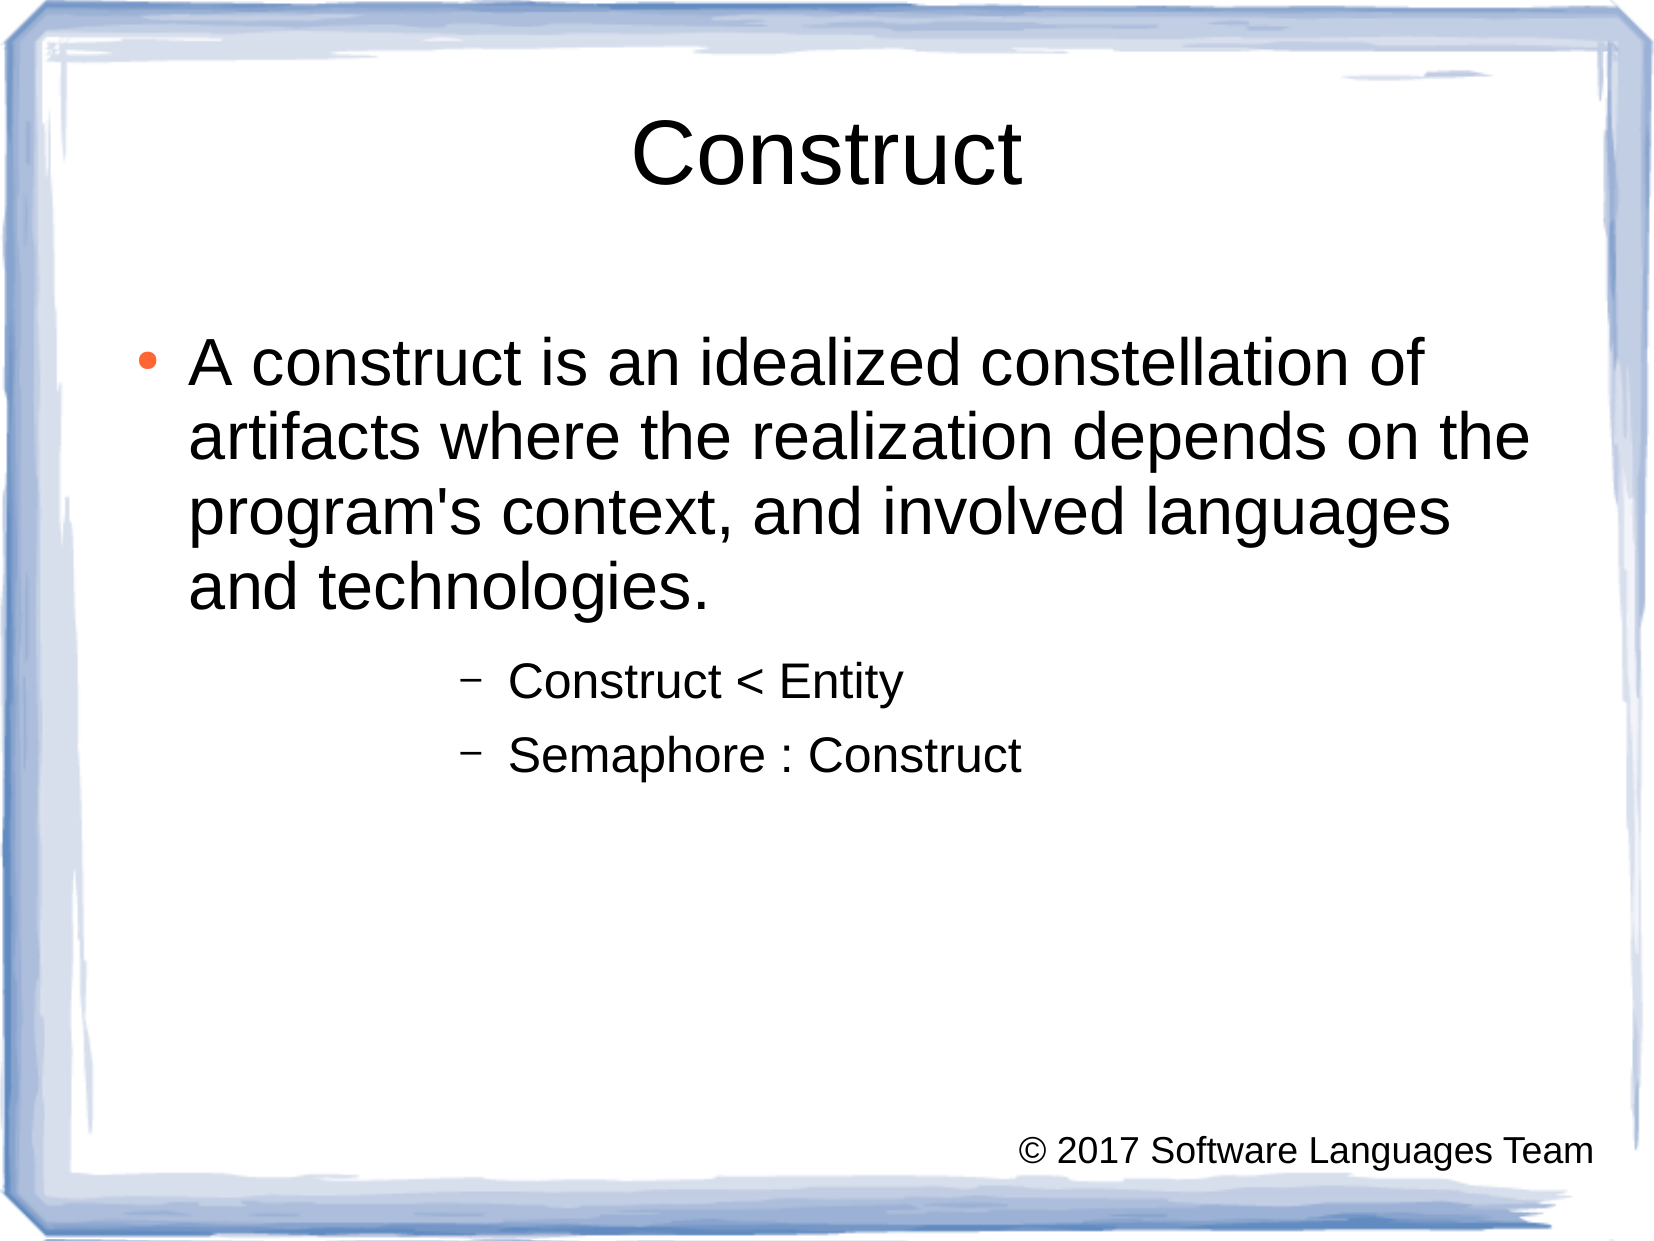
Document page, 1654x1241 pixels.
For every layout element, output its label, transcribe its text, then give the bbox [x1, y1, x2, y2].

title Construct [82, 49, 1571, 257]
list A construct is an idealized constellation of artifacts where the realization depends on the program's context, and involved languages and technologies. Construct < Entity Semaphore : Construct [118, 324, 1571, 1004]
text_box © 2017 Software Languages Team [1003, 1122, 1625, 1182]
picture [0, 0, 1654, 1241]
